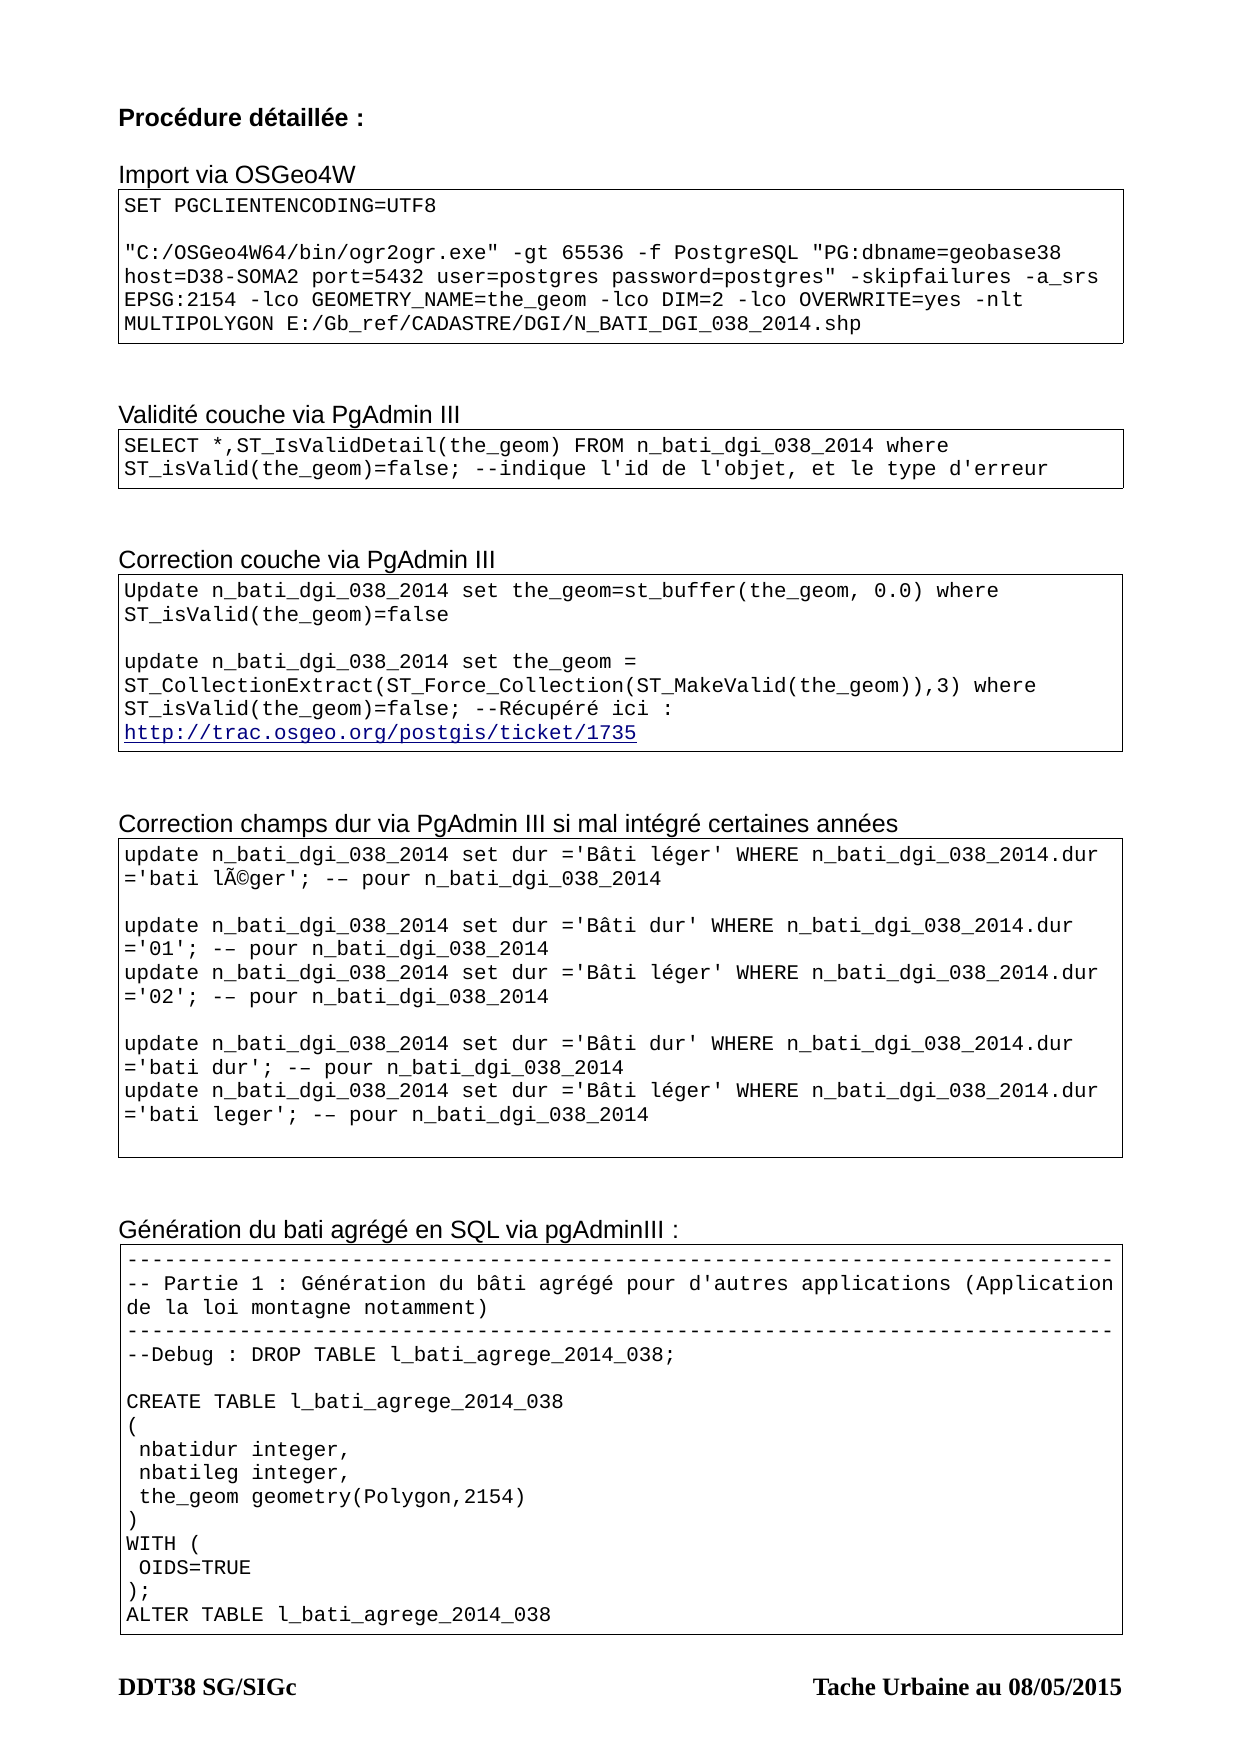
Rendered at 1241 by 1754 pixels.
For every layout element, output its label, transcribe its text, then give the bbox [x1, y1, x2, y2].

text Validité couche via PgAdmin III [118, 400, 1122, 429]
text Import via OSGeo4W [118, 160, 1122, 189]
text Génération du bati agrégé en SQL via pgAdminIII : [118, 1215, 1122, 1243]
table_header SET PGCLIENTENCODING=UTF8 "C:/OSGeo4W64/bin/ogr2ogr.exe" -gt 65536 -f PostgreSQL "PG:dbname=geobase38 host=D38-SOMA2 port=5432 user=postgres password=postgres" -skipfailures -a_srs EPSG:2154 -lco GEOMETRY_NAME=the_geom -lco DIM=2 -lco OVERWRITE=yes -nlt MULTIPOLYGON E:/Gb_ref/CADASTRE/DGI/N_BATI_DGI_038_2014.shp [119, 190, 1123, 342]
text Procédure détaillée : [118, 103, 1122, 131]
table_header ------------------------------------------------------------------------------- -- Partie 1 : Génération du bâti agrégé pour d'autres applications (Application de la loi montagne notamment) ------------------------------------------------------------------------------- --Debug : DROP TABLE l_bati_agrege_2014_038; CREATE TABLE l_bati_agrege_2014_038 ( nbatidur integer, nbatileg integer, the_geom geometry(Polygon,2154) ) WITH ( OIDS=TRUE ); ALTER TABLE l_bati_agrege_2014_038 [121, 1245, 1122, 1633]
table_header SELECT *,ST_IsValidDetail(the_geom) FROM n_bati_dgi_038_2014 where ST_isValid(the_geom)=false; --indique l'id de l'objet, et le type d'erreur [119, 430, 1123, 488]
text Correction couche via PgAdmin III [118, 546, 1122, 574]
text Correction champs dur via PgAdmin III si mal intégré certaines années [118, 809, 1122, 838]
table_header Update n_bati_dgi_038_2014 set the_geom=st_buffer(the_geom, 0.0) where ST_isValid(the_geom)=false update n_bati_dgi_038_2014 set the_geom = ST_CollectionExtract(ST_Force_Collection(ST_MakeValid(the_geom)),3) where ST_isValid(the_geom)=false; --Récupéré ici : http://trac.osgeo.org/postgis/ticket/1735 [119, 575, 1122, 751]
table_header update n_bati_dgi_038_2014 set dur ='Bâti léger' WHERE n_bati_dgi_038_2014.dur ='bati lÃ©ger'; -– pour n_bati_dgi_038_2014 update n_bati_dgi_038_2014 set dur ='Bâti dur' WHERE n_bati_dgi_038_2014.dur ='01'; -– pour n_bati_dgi_038_2014 update n_bati_dgi_038_2014 set dur ='Bâti léger' WHERE n_bati_dgi_038_2014.dur ='02'; -– pour n_bati_dgi_038_2014 update n_bati_dgi_038_2014 set dur ='Bâti dur' WHERE n_bati_dgi_038_2014.dur ='bati dur'; -– pour n_bati_dgi_038_2014 update n_bati_dgi_038_2014 set dur ='Bâti léger' WHERE n_bati_dgi_038_2014.dur ='bati leger'; -– pour n_bati_dgi_038_2014 [119, 839, 1122, 1157]
